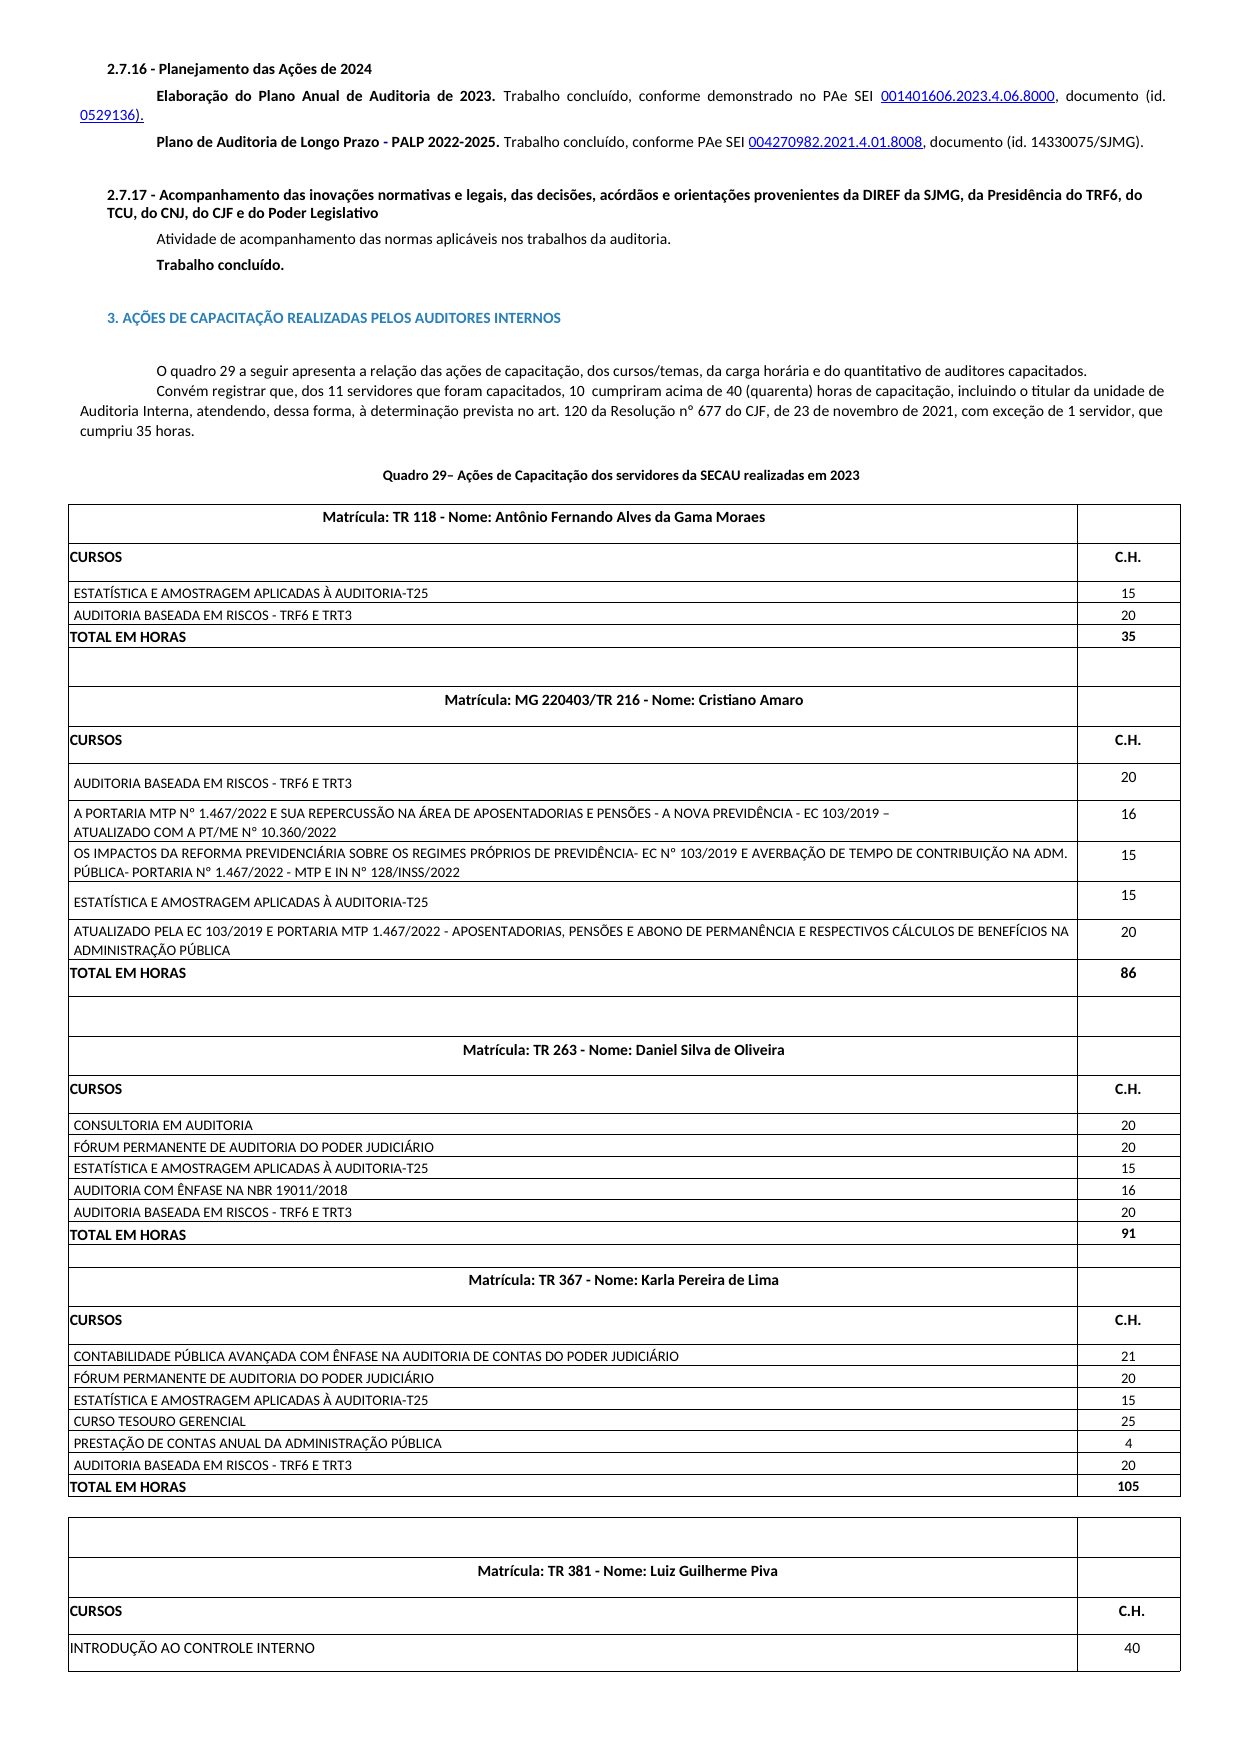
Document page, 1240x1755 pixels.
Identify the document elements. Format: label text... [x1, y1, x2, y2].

table_cell 16 [1078, 801, 1180, 841]
table_cell AUDITORIA COM ÊNFASE NA NBR 19011/2018 [69, 1179, 1077, 1199]
table_cell CONTABILIDADE PÚBLICA AVANÇADA COM ÊNFASE NA AUDITORIA DE CONTAS DO PODER JUDICIÁRIO [69, 1345, 1077, 1365]
table_cell C.H. [1078, 1598, 1180, 1634]
table_cell 4 [1078, 1431, 1180, 1452]
table_cell [1078, 687, 1180, 726]
text Plano de Auditoria de Longo Prazo - PALP 2022-2025. Trabalho concluído, conforme PAe SEI 004270982.2021.4.01.8008, documento (id. 14330075/SJMG). [80, 132, 1166, 151]
table_cell ESTATÍSTICA E AMOSTRAGEM APLICADAS À AUDITORIA-T25 [69, 582, 1077, 602]
table_cell 86 [1078, 960, 1180, 996]
table_cell [69, 1245, 1077, 1267]
table_cell TOTAL EM HORAS [69, 1475, 1077, 1496]
table_cell 20 [1078, 1114, 1180, 1134]
table_cell FÓRUM PERMANENTE DE AUDITORIA DO PODER JUDICIÁRIO [69, 1366, 1077, 1387]
table_cell 15 [1078, 1157, 1180, 1178]
table_cell 20 [1078, 764, 1180, 800]
table_cell AUDITORIA BASEADA EM RISCOS - TRF6 E TRT3 [69, 1453, 1077, 1473]
text O quadro 29 a seguir apresenta a relação das ações de capacitação, dos cursos/temas, da carga horária e do quantitativo de auditores capacitados. [80, 361, 1166, 380]
table_cell C.H. [1078, 727, 1180, 763]
table_cell 16 [1078, 1179, 1180, 1199]
table_cell 20 [1078, 1200, 1180, 1221]
table_cell C.H. [1078, 1076, 1180, 1113]
table_cell [1078, 1558, 1180, 1597]
text Elaboração do Plano Anual de Auditoria de 2023. Trabalho concluído, conforme demonstrado no PAe SEI 001401606.2023.4.06.8000, documento (id. 0529136). [80, 86, 1166, 124]
table_cell AUDITORIA BASEADA EM RISCOS - TRF6 E TRT3 [69, 603, 1077, 624]
table_cell CURSO TESOURO GERENCIAL [69, 1410, 1077, 1430]
table_cell OS IMPACTOS DA REFORMA PREVIDENCIÁRIA SOBRE OS REGIMES PRÓPRIOS DE PREVIDÊNCIA- EC Nº 103/2019 E AVERBAÇÃO DE TEMPO DE CONTRIBUIÇÃO NA ADM. PÚBLICA- PORTARIA Nº 1.467/2022 - MTP E IN Nº 128/INSS/2022 [69, 842, 1077, 881]
table_cell Matrícula: TR 367 - Nome: Karla Pereira de Lima [69, 1268, 1077, 1306]
table_cell CURSOS [69, 1076, 1077, 1113]
table_cell 40 [1078, 1635, 1180, 1671]
text Trabalho concluído. [80, 255, 1172, 274]
table_cell C.H. [1078, 1307, 1180, 1343]
table_cell 21 [1078, 1345, 1180, 1365]
table_cell 15 [1078, 1388, 1180, 1408]
table_cell 20 [1078, 1453, 1180, 1473]
table_cell TOTAL EM HORAS [69, 960, 1077, 996]
table_header [1078, 1518, 1180, 1557]
table_cell [1078, 648, 1180, 686]
subtitle 3. AÇÕES DE CAPACITAÇÃO REALIZADAS PELOS AUDITORES INTERNOS [107, 308, 1172, 327]
text Convém registrar que, dos 11 servidores que foram capacitados, 10 cumpriram acima de 40 (quarenta) horas de capacitação, incluindo o titular da unidade de Auditoria Interna, atendendo, dessa forma, à determinação prevista no art. 120 da Resolução nº 677 do CJF, de 23 de novembro de 2021, com exceção de 1 servidor, que cumpriu 35 horas. [80, 382, 1166, 440]
table_cell CURSOS [69, 544, 1077, 581]
table_cell CONSULTORIA EM AUDITORIA [69, 1114, 1077, 1134]
table_cell CURSOS [69, 727, 1077, 763]
table_header [1078, 505, 1180, 543]
table_cell 35 [1078, 625, 1180, 647]
text 2.7.16 - Planejamento das Ações de 2024 [107, 59, 1170, 78]
table_cell FÓRUM PERMANENTE DE AUDITORIA DO PODER JUDICIÁRIO [69, 1135, 1077, 1156]
table_cell AUDITORIA BASEADA EM RISCOS - TRF6 E TRT3 [69, 1200, 1077, 1221]
table_header [69, 1518, 1077, 1557]
text Quadro 29– Ações de Capacitação dos servidores da SECAU realizadas em 2023 [73, 466, 1170, 484]
table_cell [1078, 1037, 1180, 1075]
table_cell [69, 648, 1077, 686]
table_cell CURSOS [69, 1307, 1077, 1343]
table_cell [1078, 997, 1180, 1036]
table_cell 105 [1078, 1475, 1180, 1496]
table_cell 25 [1078, 1410, 1180, 1430]
table_cell TOTAL EM HORAS [69, 625, 1077, 647]
table_cell CURSOS [69, 1598, 1077, 1634]
table_cell TOTAL EM HORAS [69, 1222, 1077, 1244]
table_cell Matrícula: TR 381 - Nome: Luiz Guilherme Piva [69, 1558, 1077, 1597]
table_cell 20 [1078, 603, 1180, 624]
table_cell C.H. [1078, 544, 1180, 581]
table_cell AUDITORIA BASEADA EM RISCOS - TRF6 E TRT3 [69, 764, 1077, 800]
table_cell ATUALIZADO PELA EC 103/2019 E PORTARIA MTP 1.467/2022 - APOSENTADORIAS, PENSÕES E ABONO DE PERMANÊNCIA E RESPECTIVOS CÁLCULOS DE BENEFÍCIOS NA ADMINISTRAÇÃO PÚBLICA [69, 920, 1077, 959]
table_cell INTRODUÇÃO AO CONTROLE INTERNO [69, 1635, 1077, 1671]
table_cell Matrícula: TR 263 - Nome: Daniel Silva de Oliveira [69, 1037, 1077, 1075]
table_cell [1078, 1268, 1180, 1306]
table_cell 20 [1078, 1135, 1180, 1156]
text 2.7.17 - Acompanhamento das inovações normativas e legais, das decisões, acórdãos e orientações provenientes da DIREF da SJMG, da Presidência do TRF6, do TCU, do CNJ, do CJF e do Poder Legislativo [107, 185, 1144, 222]
table_cell 15 [1078, 882, 1180, 918]
table_cell A PORTARIA MTP Nº 1.467/2022 E SUA REPERCUSSÃO NA ÁREA DE APOSENTADORIAS E PENSÕES - A NOVA PREVIDÊNCIA - EC 103/2019 – ATUALIZADO COM A PT/ME Nº 10.360/2022 [69, 801, 1077, 841]
table_header Matrícula: TR 118 - Nome: Antônio Fernando Alves da Gama Moraes [69, 505, 1077, 543]
table_cell [69, 997, 1077, 1036]
text Atividade de acompanhamento das normas aplicáveis nos trabalhos da auditoria. [80, 229, 1143, 248]
table_cell 15 [1078, 842, 1180, 881]
table_cell Matrícula: MG 220403/TR 216 - Nome: Cristiano Amaro [69, 687, 1077, 726]
table_cell [1078, 1245, 1180, 1267]
table_cell ESTATÍSTICA E AMOSTRAGEM APLICADAS À AUDITORIA-T25 [69, 882, 1077, 918]
table_cell 20 [1078, 1366, 1180, 1387]
table_cell 20 [1078, 920, 1180, 959]
table_cell ESTATÍSTICA E AMOSTRAGEM APLICADAS À AUDITORIA-T25 [69, 1157, 1077, 1178]
table_cell ESTATÍSTICA E AMOSTRAGEM APLICADAS À AUDITORIA-T25 [69, 1388, 1077, 1408]
table_cell 15 [1078, 582, 1180, 602]
table_cell PRESTAÇÃO DE CONTAS ANUAL DA ADMINISTRAÇÃO PÚBLICA [69, 1431, 1077, 1452]
table_cell 91 [1078, 1222, 1180, 1244]
